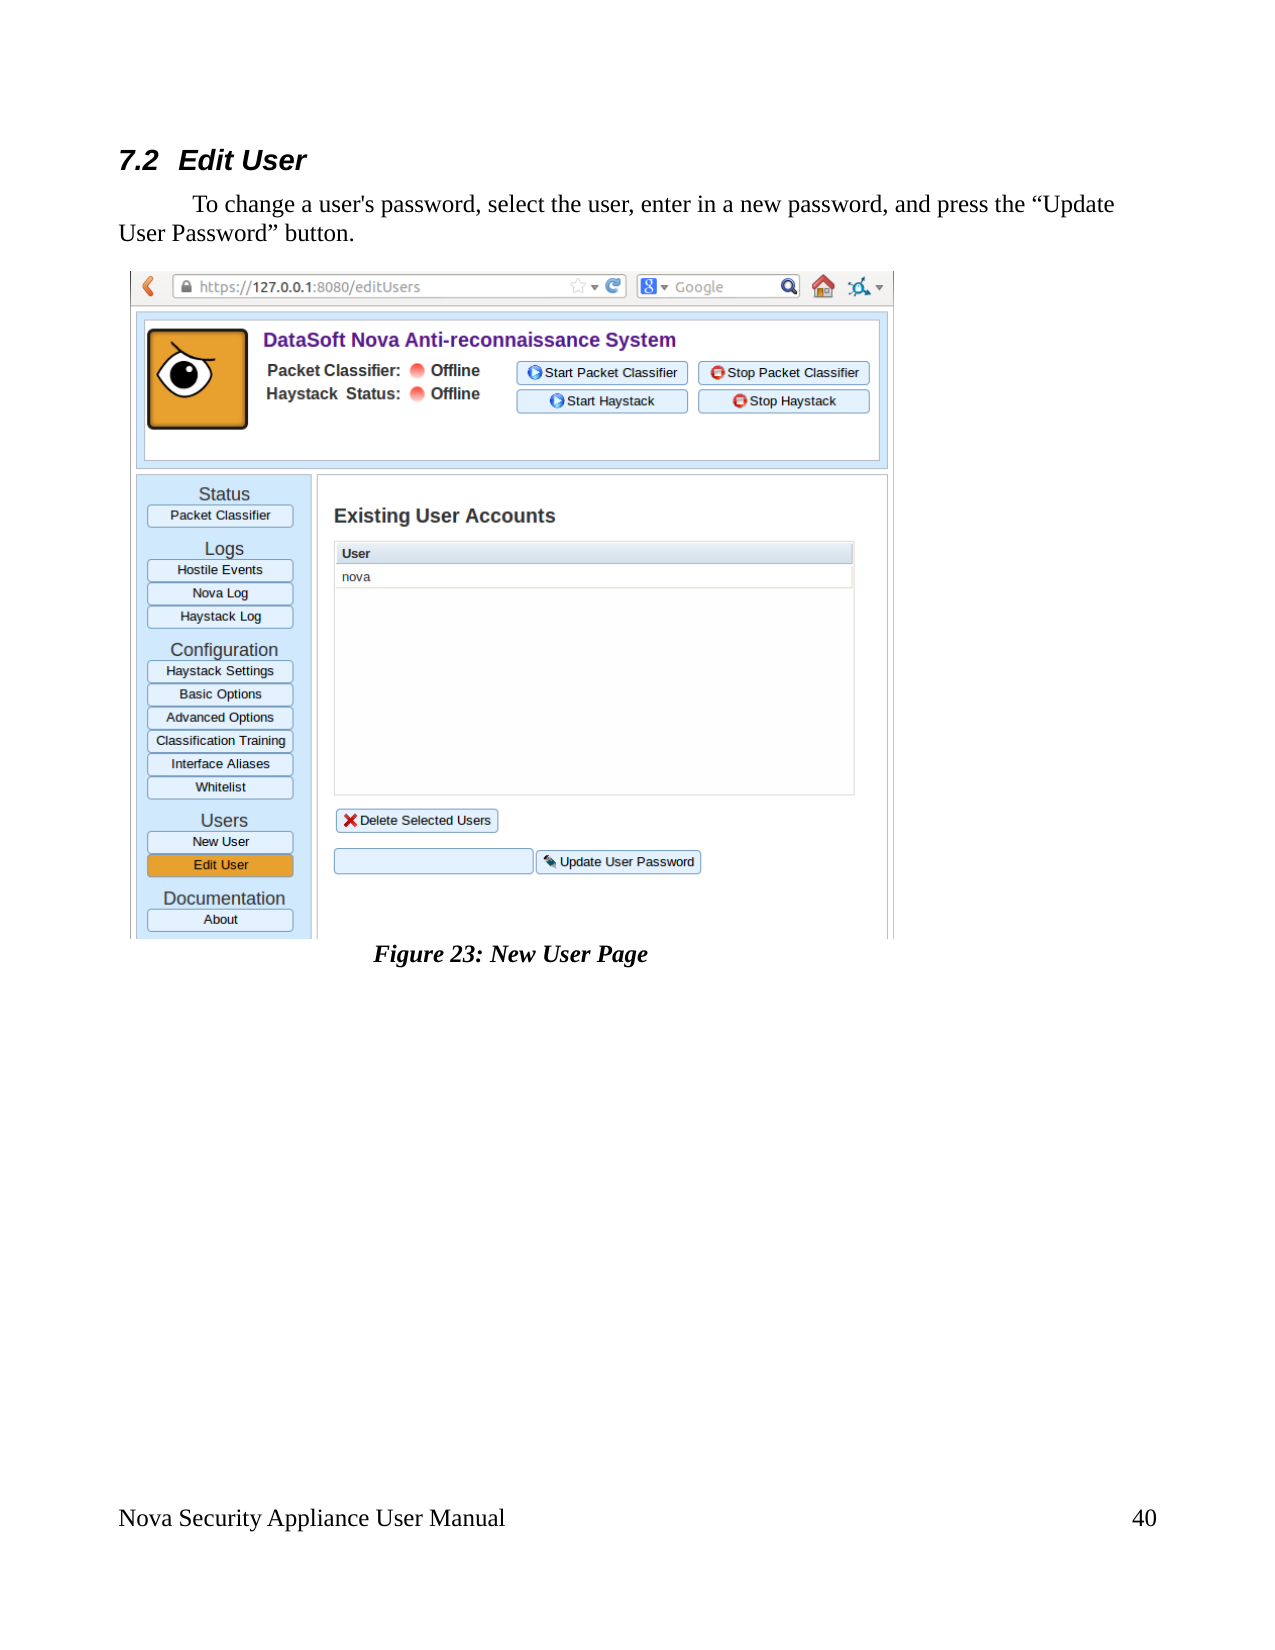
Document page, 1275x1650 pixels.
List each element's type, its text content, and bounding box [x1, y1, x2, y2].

subtitle Edit User [118, 143, 1157, 177]
text To change a user's password, select the user, enter in a new password, and press the “Update User Password” button. [118, 189, 1157, 247]
text Figure 23: New User Page [130, 939, 893, 967]
picture [130, 271, 894, 939]
